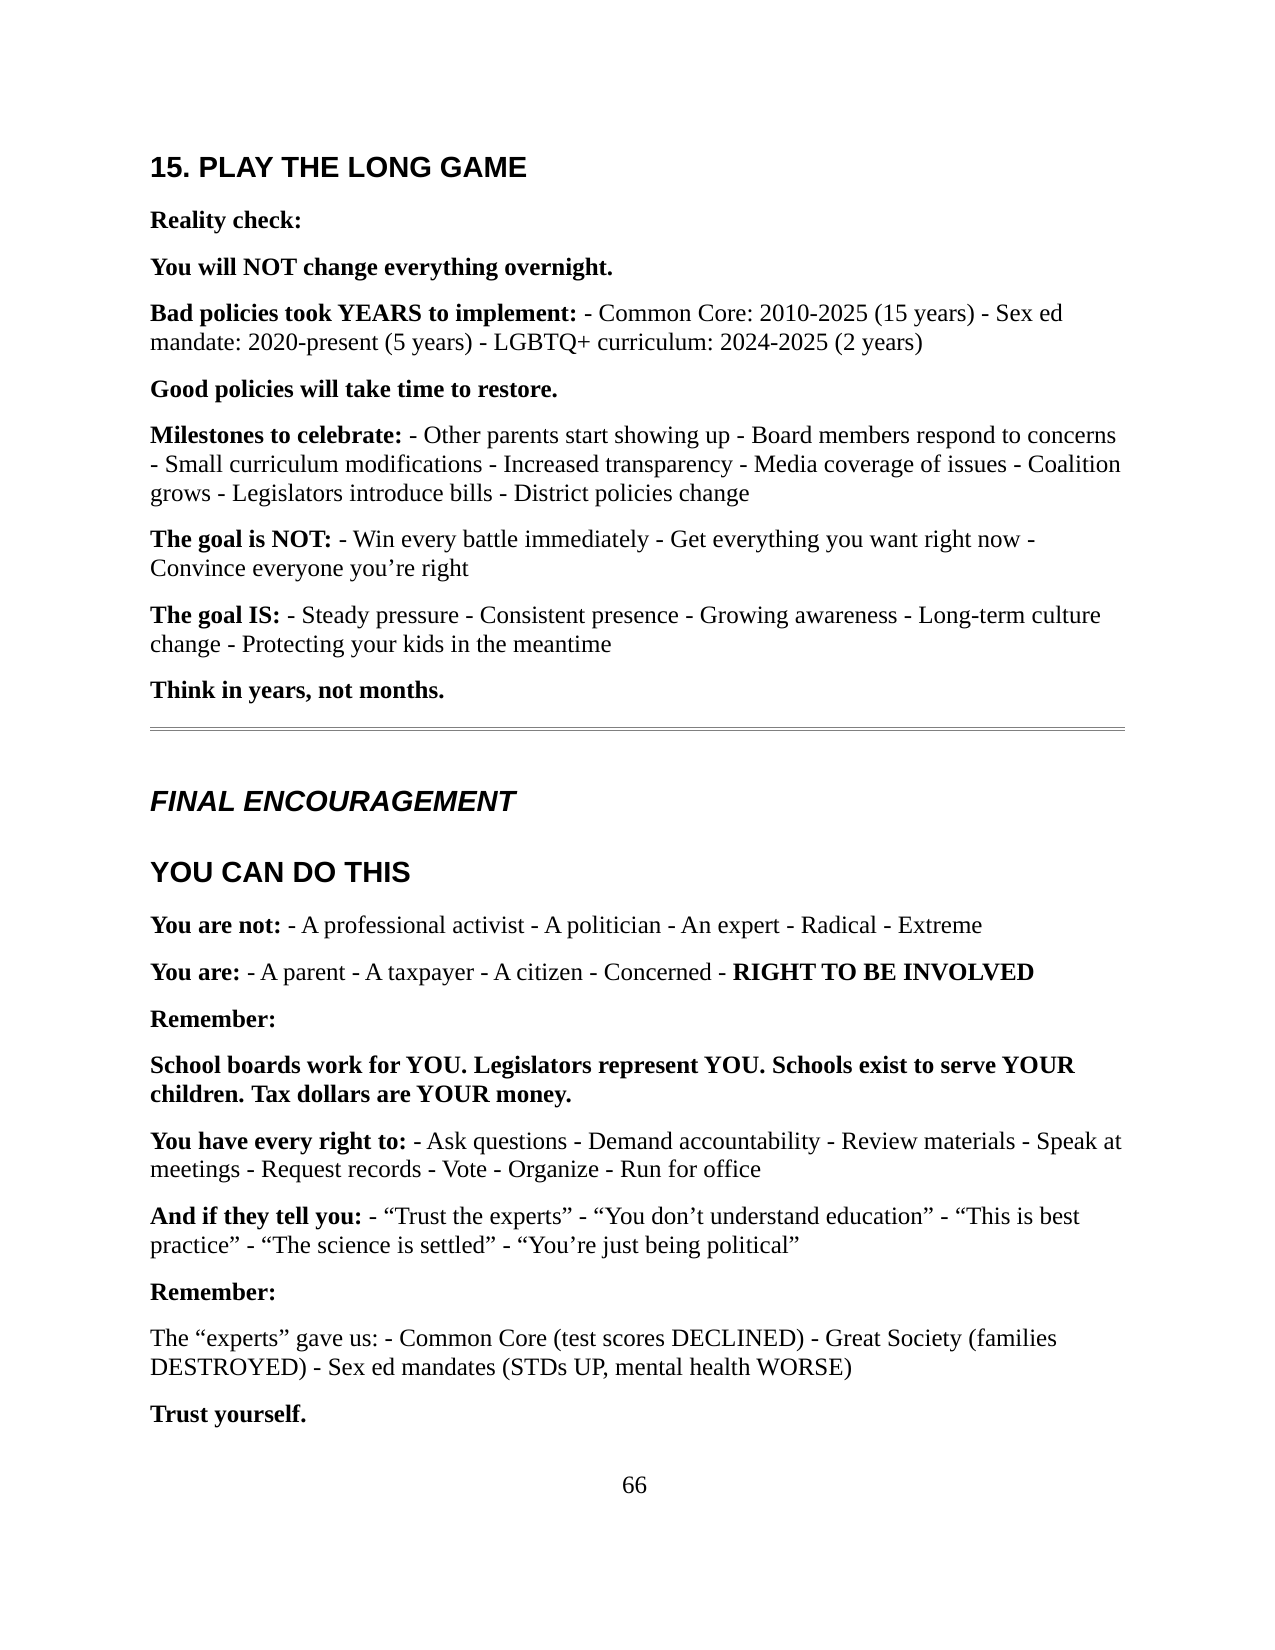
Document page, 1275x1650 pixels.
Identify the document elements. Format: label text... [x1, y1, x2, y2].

subtitle YOU CAN DO THIS [150, 855, 1125, 889]
text You have every right to: - Ask questions - Demand accountability - Review materials - Speak at meetings - Request records - Vote - Organize - Run for office [150, 1126, 1125, 1183]
text Trust yourself. [150, 1399, 1125, 1427]
subtitle 15. PLAY THE LONG GAME [150, 150, 1125, 183]
text School boards work for YOU. Legislators represent YOU. Schools exist to serve YOUR children. Tax dollars are YOUR money. [150, 1050, 1125, 1108]
text Milestones to celebrate: - Other parents start showing up - Board members respond to concerns - Small curriculum modifications - Increased transparency - Media coverage of issues - Coalition grows - Legislators introduce bills - District policies change [150, 420, 1125, 507]
text The goal IS: - Steady pressure - Consistent presence - Growing awareness - Long-term culture change - Protecting your kids in the meantime [150, 600, 1125, 657]
text Good policies will take time to restore. [150, 374, 1125, 402]
subtitle FINAL ENCOURAGEMENT [150, 784, 1125, 818]
text You are: - A parent - A taxpayer - A citizen - Concerned - RIGHT TO BE INVOLVED [150, 957, 1125, 986]
text The goal is NOT: - Win every battle immediately - Get everything you want right now - Convince everyone you’re right [150, 524, 1125, 582]
text Remember: [150, 1277, 1125, 1305]
text And if they tell you: - “Trust the experts” - “You don’t understand education” - “This is best practice” - “The science is settled” - “You’re just being political” [150, 1201, 1125, 1259]
text You will NOT change everything overnight. [150, 252, 1125, 280]
text Remember: [150, 1004, 1125, 1032]
text You are not: - A professional activist - A politician - An expert - Radical - Extreme [150, 910, 1125, 939]
text Think in years, not months. [150, 675, 1125, 704]
text The “experts” gave us: - Common Core (test scores DECLINED) - Great Society (families DESTROYED) - Sex ed mandates (STDs UP, mental health WORSE) [150, 1323, 1125, 1381]
text Bad policies took YEARS to implement: - Common Core: 2010-2025 (15 years) - Sex ed mandate: 2020-present (5 years) - LGBTQ+ curriculum: 2024-2025 (2 years) [150, 298, 1125, 356]
text Reality check: [150, 205, 1125, 234]
